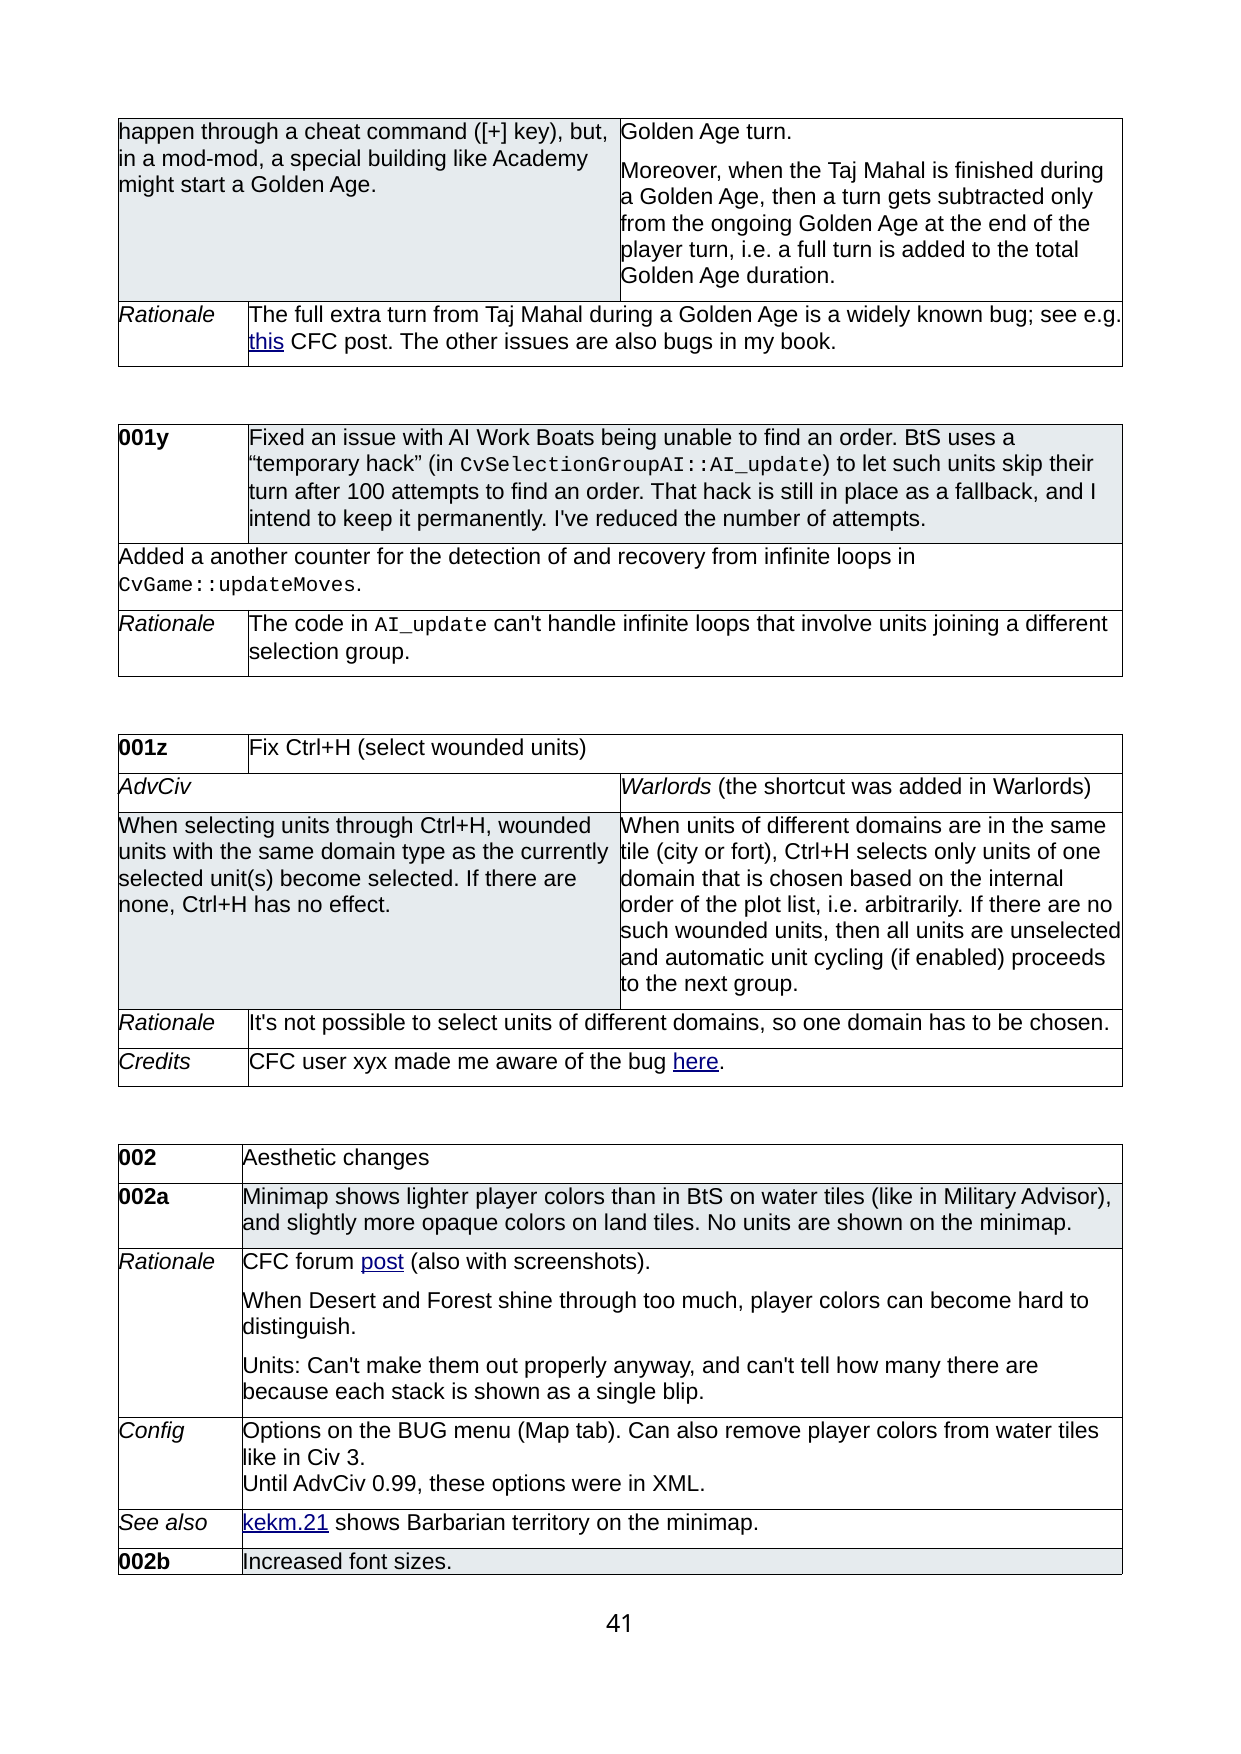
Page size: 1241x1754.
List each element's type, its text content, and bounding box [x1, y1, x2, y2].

table_cell Config [119, 1418, 242, 1509]
table_cell Rationale [119, 611, 248, 676]
table_cell Rationale [119, 1249, 242, 1417]
table_cell Rationale [119, 302, 248, 366]
table_cell Rationale [119, 1010, 248, 1047]
table_cell Increased font sizes. [243, 1549, 1122, 1574]
table_cell Golden Age turn. Moreover, when the Taj Mahal is finished during a Golden Age, then a turn gets subtracted only from the ongoing Golden Age at the end of the player turn, i.e. a full turn is added to the total Golden Age duration. [621, 119, 1122, 301]
table_cell CFC user xyx made me aware of the bug here. [249, 1049, 1122, 1086]
table_header 002 [119, 1145, 242, 1183]
table_header Aesthetic changes [243, 1145, 1122, 1183]
table_cell Minimap shows lighter player colors than in BtS on water tiles (like in Military Advisor), and slightly more opaque colors on land tiles. No units are shown on the minimap. [243, 1184, 1122, 1248]
table_header 001z [119, 735, 248, 773]
table_cell The code in AI_update can't handle infinite loops that involve units joining a different selection group. [249, 611, 1122, 676]
table_cell 002b [119, 1549, 242, 1574]
table_cell 002a [119, 1184, 242, 1248]
table_cell AdvCiv [119, 774, 620, 812]
table_cell When units of different domains are in the same tile (city or fort), Ctrl+H selects only units of one domain that is chosen based on the internal order of the plot list, i.e. arbitrarily. If there are no such wounded units, then all units are unselected and automatic unit cycling (if enabled) proceeds to the next group. [621, 813, 1122, 1009]
table_cell CFC forum post (also with screenshots). When Desert and Forest shine through too much, player colors can become hard to distinguish. Units: Can't make them out properly anyway, and can't tell how many there are because each stack is shown as a single blip. [243, 1249, 1122, 1417]
table_cell The full extra turn from Taj Mahal during a Golden Age is a widely known bug; see e.g. this CFC post. The other issues are also bugs in my book. [249, 302, 1122, 366]
table_header Fixed an issue with AI Work Boats being unable to find an order. BtS uses a “temporary hack” (in CvSelectionGroupAI::AI_update) to let such units skip their turn after 100 attempts to find an order. That hack is still in place as a fallback, and I intend to keep it permanently. I've reduced the number of attempts. [249, 425, 1122, 543]
table_cell Warlords (the shortcut was added in Warlords) [621, 774, 1122, 812]
table_cell Added a another counter for the detection of and recovery from infinite loops in CvGame::updateMoves. [119, 544, 1122, 610]
table_header Fix Ctrl+H (select wounded units) [249, 735, 1122, 773]
table_cell Credits [119, 1049, 248, 1086]
table_cell It's not possible to select units of different domains, so one domain has to be chosen. [249, 1010, 1122, 1047]
table_cell When selecting units through Ctrl+H, wounded units with the same domain type as the currently selected unit(s) become selected. If there are none, Ctrl+H has no effect. [119, 813, 620, 1009]
table_cell See also [119, 1510, 242, 1547]
table_cell kekm.21 shows Barbarian territory on the minimap. [243, 1510, 1122, 1547]
table_header 001y [119, 425, 248, 543]
table_cell happen through a cheat command ([+] key), but, in a mod-mod, a special building like Academy might start a Golden Age. [119, 119, 620, 301]
table_cell Options on the BUG menu (Map tab). Can also remove player colors from water tiles like in Civ 3. Until AdvCiv 0.99, these options were in XML. [243, 1418, 1122, 1509]
